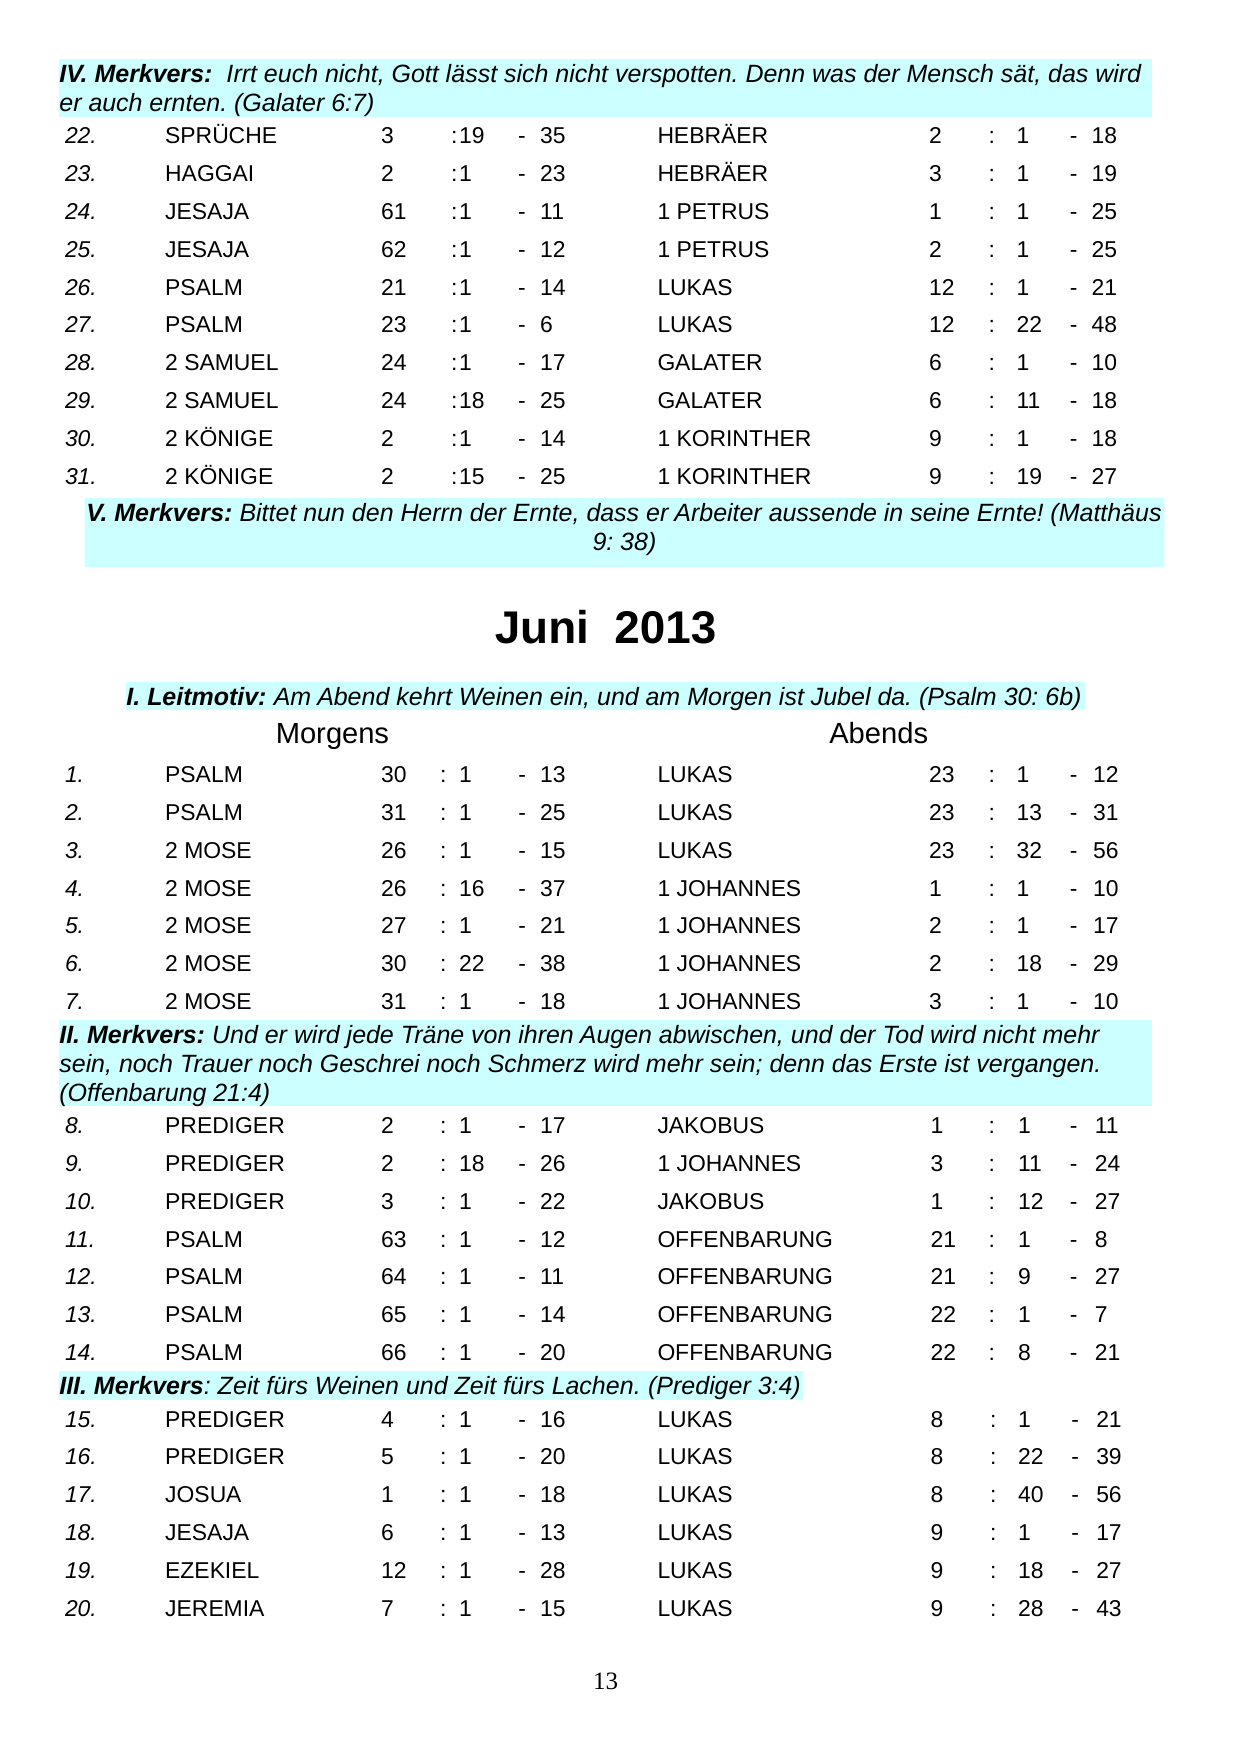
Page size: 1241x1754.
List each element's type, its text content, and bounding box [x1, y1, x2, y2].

table_cell : [983, 268, 1011, 306]
table_header Morgens [59, 710, 605, 755]
table_cell : [434, 945, 453, 982]
table_cell 17 [534, 344, 594, 381]
table_cell [594, 192, 651, 230]
table_cell 1 [453, 907, 512, 944]
table_header [594, 1106, 651, 1144]
table_header - [1064, 1106, 1089, 1144]
table_cell 2 MOSE [159, 945, 375, 982]
table_cell - [1064, 192, 1086, 230]
table_cell : [984, 1551, 1012, 1589]
text Juni 2013 [59, 600, 1152, 653]
table_cell 2 SAMUEL [159, 381, 375, 419]
table_cell 10 [1087, 869, 1179, 907]
table_cell - [512, 268, 534, 306]
table_cell 9 [923, 457, 982, 495]
table_cell 29. [59, 381, 159, 419]
table_cell - [512, 457, 534, 495]
table_cell PSALM [159, 1333, 375, 1371]
table_cell 1 [453, 1182, 512, 1220]
table_header - [513, 755, 534, 793]
table_cell : [983, 381, 1011, 419]
table_header : [445, 117, 453, 154]
table_cell JESAJA [159, 230, 375, 268]
table_cell 28. [59, 344, 159, 381]
table_header 3 [375, 117, 445, 154]
table_header 12 [1087, 755, 1179, 793]
table_cell 38 [534, 945, 594, 982]
table_cell 1 [1011, 344, 1064, 381]
table_cell 30. [59, 419, 159, 457]
table_cell JAKOBUS [651, 1182, 925, 1220]
table_header 1 [453, 755, 512, 793]
table_cell 1 [453, 155, 512, 192]
table_cell 11 [534, 192, 594, 230]
table_cell 21 [534, 907, 594, 944]
table_cell 8 [925, 1475, 984, 1513]
table_cell : [434, 1551, 453, 1589]
table_cell : [434, 982, 453, 1020]
table_cell 1 [453, 1589, 512, 1627]
table_cell 2 [375, 457, 445, 495]
table_cell OFFENBARUNG [651, 1295, 925, 1333]
table_cell - [513, 1551, 534, 1589]
table_cell PREDIGER [159, 1438, 375, 1475]
table_cell 22 [1012, 1438, 1065, 1475]
table_cell - [512, 230, 534, 268]
table_cell JOSUA [159, 1475, 375, 1513]
table_cell - [1065, 1513, 1090, 1551]
table_cell PSALM [159, 1220, 375, 1258]
table_cell PREDIGER [159, 1182, 375, 1220]
table_cell 1 [1011, 192, 1064, 230]
table_header 15. [59, 1400, 159, 1438]
table_cell 61 [375, 192, 445, 230]
table_header - [1064, 755, 1087, 793]
table_header HEBRÄER [651, 117, 923, 154]
table_cell 12 [923, 306, 982, 343]
table_cell 24 [375, 381, 445, 419]
table_cell - [1064, 793, 1087, 831]
table_cell : [983, 457, 1011, 495]
table_cell 1 KORINTHER [651, 457, 923, 495]
table_cell 56 [1087, 831, 1179, 869]
table_cell 17 [1090, 1513, 1179, 1551]
table_header : [434, 755, 453, 793]
table_header 23 [923, 755, 982, 793]
table_cell 1 [375, 1475, 434, 1513]
table_cell 1 [453, 1220, 512, 1258]
table_cell - [513, 1220, 534, 1258]
table_cell PREDIGER [159, 1144, 375, 1182]
table_cell 20 [534, 1333, 594, 1371]
table_header 19 [453, 117, 512, 154]
table_cell : [434, 1475, 453, 1513]
table_cell 26 [375, 869, 434, 907]
table_cell 15 [453, 457, 512, 495]
table_cell [594, 419, 651, 457]
table_cell 21 [1089, 1333, 1179, 1371]
table_cell : [983, 306, 1011, 343]
table_cell - [1065, 1551, 1090, 1589]
table_cell - [1064, 381, 1086, 419]
table_cell - [1064, 945, 1087, 982]
table_cell 13 [534, 1513, 594, 1551]
table_cell - [1064, 230, 1086, 268]
table_cell 27 [1089, 1182, 1179, 1220]
table_cell 25. [59, 230, 159, 268]
table_cell [594, 831, 651, 869]
table_cell 12 [534, 1220, 594, 1258]
table_cell - [1064, 869, 1087, 907]
table_header 11 [1089, 1106, 1179, 1144]
table_cell - [1064, 1258, 1089, 1295]
table_cell 26 [375, 831, 434, 869]
table_cell 27 [1086, 457, 1179, 495]
table_cell 9. [59, 1144, 159, 1182]
table_header JAKOBUS [651, 1106, 925, 1144]
table_cell 7. [59, 982, 159, 1020]
table_cell 6 [375, 1513, 434, 1551]
table_cell 18 [453, 1144, 512, 1182]
table_cell [594, 1333, 651, 1371]
table_header 1 [1011, 117, 1064, 154]
table_cell [594, 793, 651, 831]
table_cell 3 [923, 982, 982, 1020]
table_cell 25 [534, 381, 594, 419]
table_cell : [434, 1182, 453, 1220]
table_cell 7 [1089, 1295, 1179, 1333]
table_header 1 [1011, 755, 1064, 793]
table_cell 25 [534, 457, 594, 495]
table_cell : [445, 192, 453, 230]
table_cell - [1064, 831, 1087, 869]
table_cell 12. [59, 1258, 159, 1295]
table_header 1 [453, 1400, 512, 1438]
table_cell 19. [59, 1551, 159, 1589]
table_cell : [983, 344, 1011, 381]
table_cell 1 [453, 192, 512, 230]
table_cell 1 PETRUS [651, 192, 923, 230]
table_cell 18 [1086, 381, 1179, 419]
table_cell [594, 1220, 651, 1258]
table_cell 23 [534, 155, 594, 192]
table_cell 1 JOHANNES [651, 945, 923, 982]
table_cell - [513, 1295, 534, 1333]
table_cell 39 [1090, 1438, 1179, 1475]
text I. Leitmotiv: Am Abend kehrt Weinen ein, und am Morgen ist Jubel da. (Psalm 30: 6b) [59, 682, 1152, 710]
table_cell 6. [59, 945, 159, 982]
table_cell : [983, 230, 1011, 268]
table_cell 1 [1011, 419, 1064, 457]
table_cell : [983, 1258, 1012, 1295]
table_cell - [1064, 1182, 1089, 1220]
table_cell 26. [59, 268, 159, 306]
table_cell GALATER [651, 381, 923, 419]
table_cell 21 [925, 1220, 982, 1258]
table_header : [983, 755, 1011, 793]
table_cell - [1064, 306, 1086, 343]
table_cell - [513, 831, 534, 869]
table_cell 22 [453, 945, 512, 982]
table_cell GALATER [651, 344, 923, 381]
table_cell [594, 1589, 651, 1627]
table_header - [513, 1400, 534, 1438]
table_cell EZEKIEL [159, 1551, 375, 1589]
table_cell 22 [925, 1295, 982, 1333]
table_header 35 [534, 117, 594, 154]
table_cell 23 [923, 793, 982, 831]
table_cell - [513, 869, 534, 907]
table_cell 9 [925, 1513, 984, 1551]
table_cell 8 [1012, 1333, 1064, 1371]
table_cell 31 [375, 793, 434, 831]
table_cell 2 [923, 945, 982, 982]
table_cell [594, 1513, 651, 1551]
table_cell : [434, 1144, 453, 1182]
table_cell 1 [453, 1475, 512, 1513]
table_cell OFFENBARUNG [651, 1220, 925, 1258]
table_cell 1 [453, 1438, 512, 1475]
table_cell 17. [59, 1475, 159, 1513]
table_cell - [1064, 907, 1087, 944]
table_header PREDIGER [159, 1106, 375, 1144]
table_cell [594, 381, 651, 419]
table_header : [983, 117, 1011, 154]
table_header - [512, 117, 534, 154]
table_cell 64 [375, 1258, 434, 1295]
table_cell [594, 1551, 651, 1589]
table_cell 1 [453, 1513, 512, 1551]
table_cell 2 MOSE [159, 869, 375, 907]
table_cell 10 [1086, 344, 1179, 381]
table_cell : [983, 793, 1011, 831]
table_cell - [512, 381, 534, 419]
table_cell : [445, 344, 453, 381]
table_cell 1 [1011, 907, 1064, 944]
table_cell 13 [1011, 793, 1064, 831]
table_header [594, 1400, 651, 1438]
table_cell 18 [1086, 419, 1179, 457]
table_cell LUKAS [651, 1513, 925, 1551]
table_cell 1 [1011, 982, 1064, 1020]
table_header 2 [923, 117, 982, 154]
table_cell - [513, 1513, 534, 1551]
table_cell : [445, 230, 453, 268]
table_cell 1 JOHANNES [651, 907, 923, 944]
table_cell 22 [534, 1182, 594, 1220]
table_cell 1 [453, 982, 512, 1020]
table_cell LUKAS [651, 831, 923, 869]
table_cell 40 [1012, 1475, 1065, 1513]
table_cell 26 [534, 1144, 594, 1182]
table_cell : [983, 907, 1011, 944]
table_cell PSALM [159, 268, 375, 306]
table_cell 20. [59, 1589, 159, 1627]
table_cell 1 JOHANNES [651, 869, 923, 907]
table_cell 11. [59, 1220, 159, 1258]
table_cell [594, 1475, 651, 1513]
table_cell 17 [1087, 907, 1179, 944]
table_cell : [434, 1513, 453, 1551]
table_cell LUKAS [651, 306, 923, 343]
table_header PREDIGER [159, 1400, 375, 1438]
text IV. Merkvers: Irrt euch nicht, Gott lässt sich nicht verspotten. Denn was der Mensch sät, das wird er auch ernten. (Galater 6:7) [59, 59, 1152, 117]
table_cell - [513, 793, 534, 831]
table_cell 1 JOHANNES [651, 1144, 925, 1182]
table_cell 1 [453, 1333, 512, 1371]
table_cell 66 [375, 1333, 434, 1371]
table_cell 12 [534, 230, 594, 268]
table_cell 1 [453, 268, 512, 306]
table_cell : [983, 1333, 1012, 1371]
table_header 1 [1012, 1106, 1064, 1144]
table_cell 15 [534, 1589, 594, 1627]
table_cell PSALM [159, 1295, 375, 1333]
table_cell 15 [534, 831, 594, 869]
table_cell 6 [534, 306, 594, 343]
table_cell - [1065, 1438, 1090, 1475]
table_header LUKAS [651, 755, 923, 793]
table_cell : [434, 793, 453, 831]
table_cell 27 [1089, 1258, 1179, 1295]
table_cell - [1064, 344, 1086, 381]
table_cell - [512, 419, 534, 457]
table_cell - [1064, 1295, 1089, 1333]
table_header : [434, 1400, 453, 1438]
table_cell JESAJA [159, 192, 375, 230]
table_cell 18 [1012, 1551, 1065, 1589]
table_cell : [434, 1438, 453, 1475]
table_cell 5 [375, 1438, 434, 1475]
table_cell 11 [534, 1258, 594, 1295]
table_cell PSALM [159, 793, 375, 831]
table_cell 24. [59, 192, 159, 230]
table_cell 1 [453, 1295, 512, 1333]
table_cell 1 [1011, 155, 1064, 192]
table_cell 31 [375, 982, 434, 1020]
table_header - [1064, 117, 1086, 154]
table_cell : [434, 907, 453, 944]
table_cell 9 [925, 1589, 984, 1627]
table_cell 30 [375, 945, 434, 982]
table_cell 48 [1086, 306, 1179, 343]
table_cell [594, 268, 651, 306]
table_cell 6 [923, 344, 982, 381]
table_cell 2 [375, 1144, 434, 1182]
table_cell 1 [1012, 1220, 1064, 1258]
table_cell [594, 457, 651, 495]
table_cell : [983, 831, 1011, 869]
table_cell 25 [1086, 230, 1179, 268]
table_cell [594, 907, 651, 944]
table_cell 20 [534, 1438, 594, 1475]
table_cell 3. [59, 831, 159, 869]
table_cell - [1064, 155, 1086, 192]
table_cell : [445, 268, 453, 306]
table_cell 1 [453, 1551, 512, 1589]
table_cell 6 [923, 381, 982, 419]
table_cell : [445, 306, 453, 343]
table_header : [983, 1106, 1012, 1144]
table_cell 1 [923, 869, 982, 907]
table_cell 18 [1011, 945, 1064, 982]
table_cell 8 [1089, 1220, 1179, 1258]
table_cell PSALM [159, 1258, 375, 1295]
table_cell - [1064, 457, 1086, 495]
table_cell - [1064, 1333, 1089, 1371]
table_cell - [1065, 1589, 1090, 1627]
table_cell - [1065, 1475, 1090, 1513]
table_cell 31 [1087, 793, 1179, 831]
table_cell : [445, 155, 453, 192]
table_cell [594, 1182, 651, 1220]
table_cell : [984, 1438, 1012, 1475]
table_cell - [512, 344, 534, 381]
table_cell 25 [534, 793, 594, 831]
table_cell - [513, 907, 534, 944]
table_cell 28 [1012, 1589, 1065, 1627]
table_cell : [984, 1589, 1012, 1627]
table_cell - [512, 306, 534, 343]
table_header 22. [59, 117, 159, 154]
table_cell LUKAS [651, 1589, 925, 1627]
table_cell 2 SAMUEL [159, 344, 375, 381]
table_header 17 [534, 1106, 594, 1144]
table_cell 27. [59, 306, 159, 343]
table_cell 1 [925, 1182, 982, 1220]
table_cell - [1064, 982, 1087, 1020]
text III. Merkvers: Zeit fürs Weinen und Zeit fürs Lachen. (Prediger 3:4) [59, 1371, 1152, 1400]
table_cell : [983, 945, 1011, 982]
table_cell 21 [1086, 268, 1179, 306]
table_cell 2 KÖNIGE [159, 419, 375, 457]
table_header Abends [605, 710, 1152, 755]
table_cell - [512, 155, 534, 192]
table_cell 16 [453, 869, 512, 907]
table_header 1 [453, 1106, 512, 1144]
table_cell 12 [375, 1551, 434, 1589]
table_cell : [434, 869, 453, 907]
table_cell [594, 869, 651, 907]
table_cell JEREMIA [159, 1589, 375, 1627]
table_header LUKAS [651, 1400, 925, 1438]
table_cell 14 [534, 1295, 594, 1333]
table_cell 29 [1087, 945, 1179, 982]
table_cell [594, 982, 651, 1020]
table_cell [594, 1144, 651, 1182]
table_cell 2 [375, 155, 445, 192]
text II. Merkvers: Und er wird jede Träne von ihren Augen abwischen, und der Tod wird nicht mehr sein, noch Trauer noch Geschrei noch Schmerz wird mehr sein; denn das Erste ist vergangen. (Offenbarung 21:4) [59, 1020, 1152, 1106]
table_cell : [983, 155, 1011, 192]
table_header [594, 117, 651, 154]
table_cell : [983, 869, 1011, 907]
table_cell 14. [59, 1333, 159, 1371]
table_header 21 [1090, 1400, 1179, 1438]
table_cell [594, 1438, 651, 1475]
table_cell : [983, 1220, 1012, 1258]
table_cell : [434, 831, 453, 869]
table_cell : [983, 1144, 1012, 1182]
table_cell 7 [375, 1589, 434, 1627]
table_cell 2 [923, 907, 982, 944]
table_cell 21 [925, 1258, 982, 1295]
table_header 18 [1086, 117, 1179, 154]
table_cell 43 [1090, 1589, 1179, 1627]
table_header 30 [375, 755, 434, 793]
table_cell 3 [925, 1144, 982, 1182]
table_cell 27 [1090, 1551, 1179, 1589]
table_cell 1 [1011, 230, 1064, 268]
table_header : [984, 1400, 1012, 1438]
table_cell - [1064, 1144, 1089, 1182]
table_cell - [513, 1144, 534, 1182]
table_cell : [984, 1513, 1012, 1551]
table_cell - [513, 945, 534, 982]
table_cell PSALM [159, 306, 375, 343]
table_cell 1 [453, 1258, 512, 1295]
table_cell 9 [923, 419, 982, 457]
table_cell 16. [59, 1438, 159, 1475]
table_cell 1 KORINTHER [651, 419, 923, 457]
table_cell - [513, 1182, 534, 1220]
table_cell 2 KÖNIGE [159, 457, 375, 495]
table_cell 56 [1090, 1475, 1179, 1513]
table_cell : [434, 1220, 453, 1258]
table_cell 23 [923, 831, 982, 869]
table_cell 2 [375, 419, 445, 457]
table_header 1. [59, 755, 159, 793]
table_header 13 [534, 755, 594, 793]
table_cell 62 [375, 230, 445, 268]
table_cell [594, 945, 651, 982]
table_cell 19 [1086, 155, 1179, 192]
table_cell 4. [59, 869, 159, 907]
table_cell 25 [1086, 192, 1179, 230]
table_cell 37 [534, 869, 594, 907]
table_cell 10. [59, 1182, 159, 1220]
table_cell 12 [923, 268, 982, 306]
table_cell 14 [534, 268, 594, 306]
table_cell : [445, 381, 453, 419]
table_cell 8 [925, 1438, 984, 1475]
table_header : [434, 1106, 453, 1144]
table_cell 1 [1012, 1513, 1065, 1551]
table_cell OFFENBARUNG [651, 1258, 925, 1295]
table_cell 27 [375, 907, 434, 944]
table_cell 12 [1012, 1182, 1064, 1220]
table_cell 10 [1087, 982, 1179, 1020]
table_cell 22 [1011, 306, 1064, 343]
table_cell 2 MOSE [159, 907, 375, 944]
table_cell - [513, 1589, 534, 1627]
table_cell LUKAS [651, 1475, 925, 1513]
table_cell 1 [453, 344, 512, 381]
table_header 8. [59, 1106, 159, 1144]
table_cell HAGGAI [159, 155, 375, 192]
table_cell HEBRÄER [651, 155, 923, 192]
table_cell [594, 344, 651, 381]
table_cell 28 [534, 1551, 594, 1589]
table_cell : [983, 1182, 1012, 1220]
table_cell - [513, 1475, 534, 1513]
table_cell OFFENBARUNG [651, 1333, 925, 1371]
table_cell 23 [375, 306, 445, 343]
table_header 1 [1012, 1400, 1065, 1438]
table_cell 21 [375, 268, 445, 306]
table_cell 5. [59, 907, 159, 944]
table_cell 18 [453, 381, 512, 419]
table_cell [594, 1258, 651, 1295]
table_cell 24 [375, 344, 445, 381]
table_header 16 [534, 1400, 594, 1438]
table_header - [513, 1106, 534, 1144]
table_header PSALM [159, 755, 375, 793]
table_cell 63 [375, 1220, 434, 1258]
table_cell : [445, 419, 453, 457]
table_cell - [1064, 1220, 1089, 1258]
table_cell - [1064, 419, 1086, 457]
table_cell 2 [923, 230, 982, 268]
table_cell 18 [534, 982, 594, 1020]
table_cell - [513, 1438, 534, 1475]
table_header SPRÜCHE [159, 117, 375, 154]
table_cell 2 MOSE [159, 982, 375, 1020]
table_cell - [513, 982, 534, 1020]
table_header 2 [375, 1106, 434, 1144]
table_cell 1 [453, 793, 512, 831]
table_cell 3 [375, 1182, 434, 1220]
table_cell : [983, 419, 1011, 457]
table_cell 65 [375, 1295, 434, 1333]
table_cell : [434, 1333, 453, 1371]
table_cell : [434, 1295, 453, 1333]
table_cell LUKAS [651, 268, 923, 306]
table_cell 32 [1011, 831, 1064, 869]
table_cell [594, 155, 651, 192]
table_cell LUKAS [651, 793, 923, 831]
table_cell [594, 1295, 651, 1333]
table_cell : [984, 1475, 1012, 1513]
table_cell - [1064, 268, 1086, 306]
table_cell JESAJA [159, 1513, 375, 1551]
table_cell 2. [59, 793, 159, 831]
table_cell 11 [1011, 381, 1064, 419]
table_cell 18 [534, 1475, 594, 1513]
table_cell 1 PETRUS [651, 230, 923, 268]
table_cell : [983, 1295, 1012, 1333]
table_header - [1065, 1400, 1090, 1438]
table_cell - [513, 1258, 534, 1295]
table_cell : [445, 457, 453, 495]
table_cell - [512, 192, 534, 230]
table_cell 14 [534, 419, 594, 457]
table_cell : [434, 1589, 453, 1627]
table_header [594, 755, 651, 793]
table_cell 1 [453, 306, 512, 343]
table_cell 11 [1012, 1144, 1064, 1182]
table_cell 1 [1011, 268, 1064, 306]
table_cell 9 [1012, 1258, 1064, 1295]
table_cell 23. [59, 155, 159, 192]
table_cell 22 [925, 1333, 982, 1371]
table_header 4 [375, 1400, 434, 1438]
table_header 8 [925, 1400, 984, 1438]
table_cell 2 MOSE [159, 831, 375, 869]
table_cell 19 [1011, 457, 1064, 495]
table_cell : [983, 982, 1011, 1020]
table_cell LUKAS [651, 1551, 925, 1589]
table_cell 1 JOHANNES [651, 982, 923, 1020]
table_header 1 [925, 1106, 982, 1144]
table_cell : [434, 1258, 453, 1295]
table_cell 18. [59, 1513, 159, 1551]
table_cell 24 [1089, 1144, 1179, 1182]
table_cell 3 [923, 155, 982, 192]
table_cell [594, 230, 651, 268]
table_cell LUKAS [651, 1438, 925, 1475]
table_cell 9 [925, 1551, 984, 1589]
table_cell 1 [453, 230, 512, 268]
table_cell 13. [59, 1295, 159, 1333]
table_cell 1 [1012, 1295, 1064, 1333]
table_cell : [983, 192, 1011, 230]
table_cell 31. [59, 457, 159, 495]
table_cell 1 [453, 831, 512, 869]
table_cell - [513, 1333, 534, 1371]
table_cell [594, 306, 651, 343]
table_cell 1 [923, 192, 982, 230]
table_cell 1 [453, 419, 512, 457]
table_cell 1 [1011, 869, 1064, 907]
